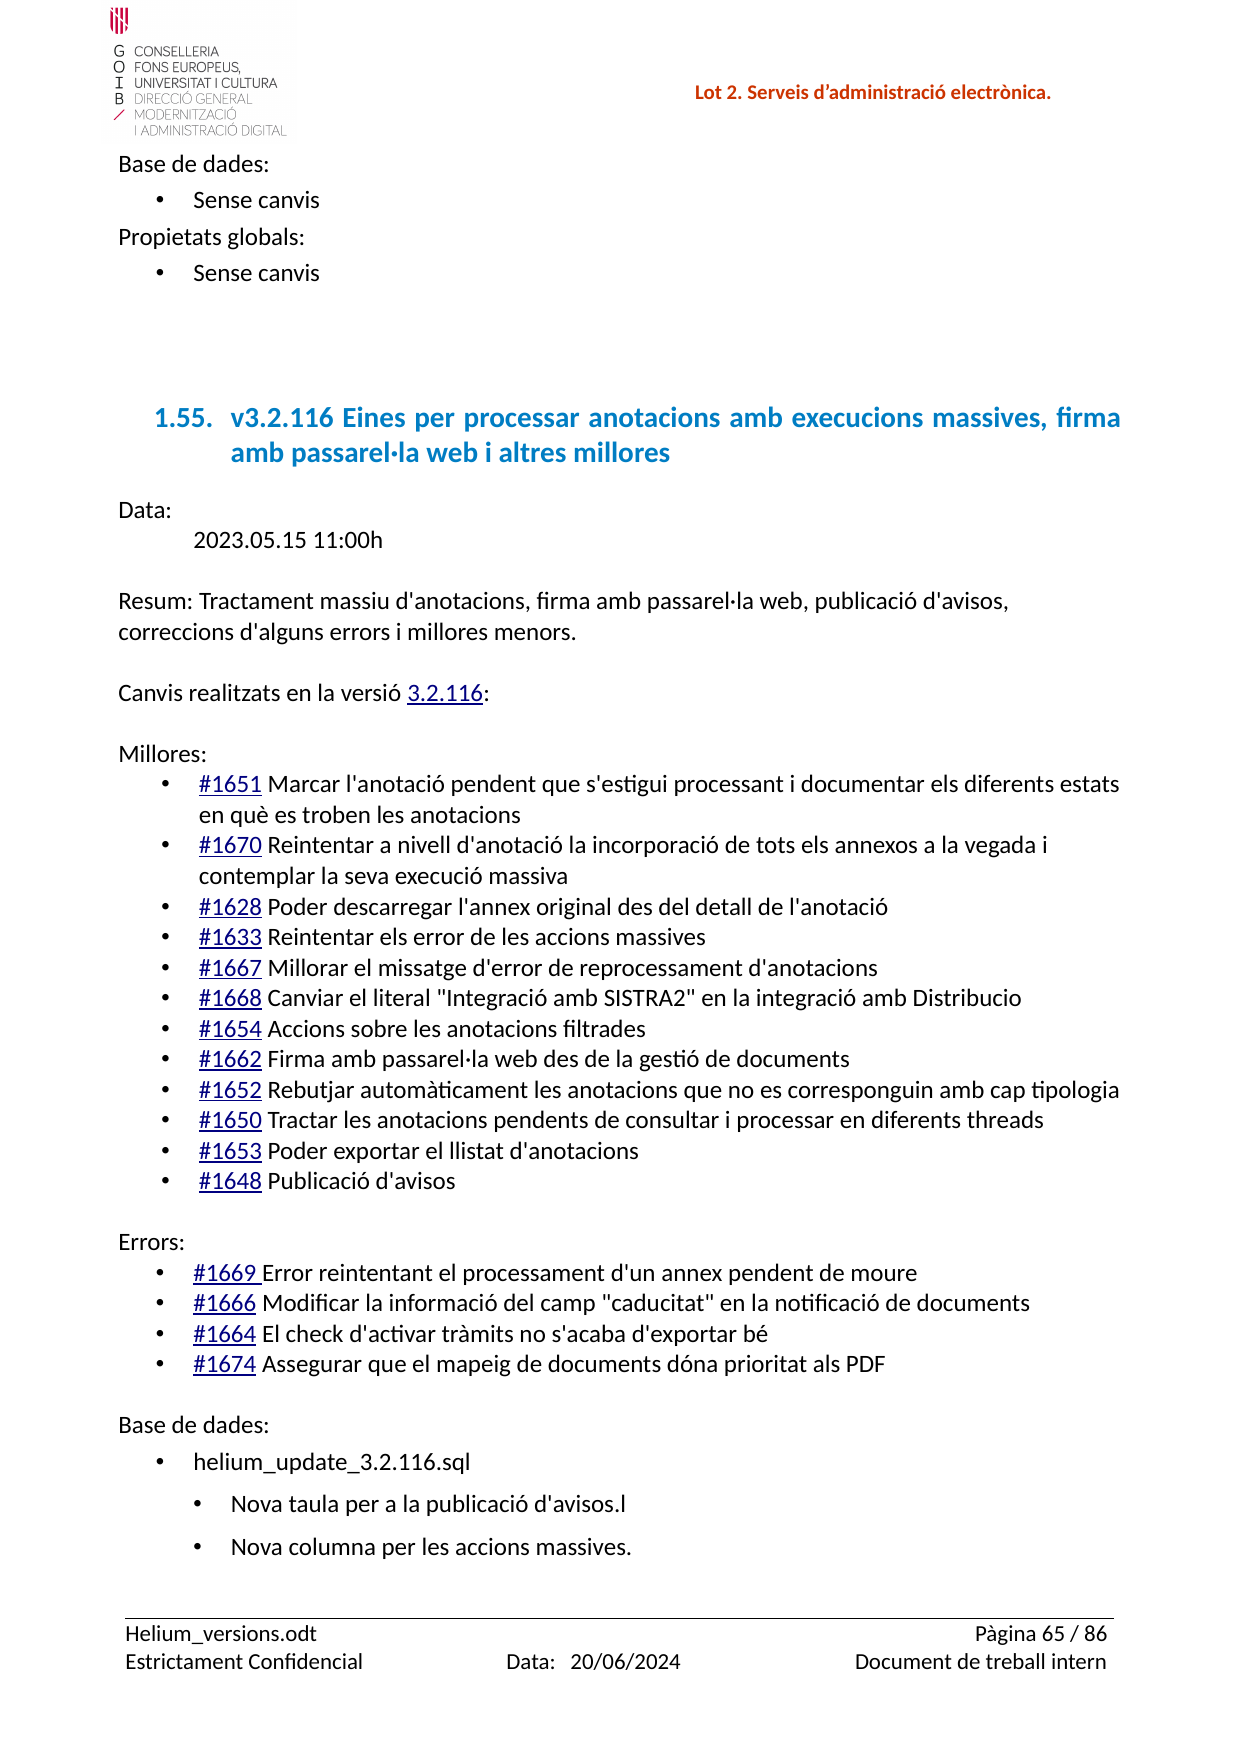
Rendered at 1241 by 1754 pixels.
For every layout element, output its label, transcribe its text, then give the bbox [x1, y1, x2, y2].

list Nova columna per les accions massives. [193, 1531, 1122, 1561]
list #1667 Millorar el missatge d'error de reprocessament d'anotacions [161, 952, 1122, 982]
list #1674 Assegurar que el mapeig de documents dóna prioritat als PDF [156, 1348, 1122, 1379]
list #1666 Modificar la informació del camp "caducitat" en la notificació de documents [156, 1287, 1122, 1318]
list #1651 Marcar l'anotació pendent que s'estigui processant i documentar els diferents estats en què es troben les anotacions [161, 768, 1122, 829]
list #1648 Publicació d'avisos [161, 1165, 1122, 1196]
list helium_update_3.2.116.sql [156, 1446, 1122, 1476]
text 2023.05.15 11:00h [118, 524, 1122, 555]
text Propietats globals: [118, 221, 1122, 251]
subtitle v3.2.116 Eines per processar anotacions amb execucions massives, firma amb passarel·la web i altres millores [153, 399, 1122, 470]
text Base de dades: [118, 1409, 1122, 1440]
list #1633 Reintentar els error de les accions massives [161, 921, 1122, 952]
list Sense canvis [156, 184, 1122, 215]
list #1653 Poder exportar el llistat d'anotacions [161, 1135, 1122, 1165]
list #1669 Error reintentant el processament d'un annex pendent de moure [156, 1257, 1122, 1287]
picture [100, 0, 297, 144]
list #1654 Accions sobre les anotacions filtrades [161, 1013, 1122, 1043]
list #1670 Reintentar a nivell d'anotació la incorporació de tots els annexos a la vegada i contemplar la seva execució massiva [161, 829, 1122, 891]
text Canvis realitzats en la versió 3.2.116: [118, 677, 1122, 707]
list #1662 Firma amb passarel·la web des de la gestió de documents [161, 1043, 1122, 1074]
list Nova taula per a la publicació d'avisos.l [193, 1488, 1122, 1519]
list #1628 Poder descarregar l'annex original des del detall de l'anotació [161, 891, 1122, 921]
text Base de dades: [118, 148, 1122, 178]
list #1650 Tractar les anotacions pendents de consultar i processar en diferents threads [161, 1104, 1122, 1135]
text Resum: Tractament massiu d'anotacions, firma amb passarel·la web, publicació d'avisos, correccions d'alguns errors i millores menors. [118, 585, 1122, 646]
list Sense canvis [156, 257, 1122, 288]
text Data: [118, 494, 1122, 524]
list #1668 Canviar el literal "Integració amb SISTRA2" en la integració amb Distribucio [161, 982, 1122, 1013]
list #1664 El check d'activar tràmits no s'acaba d'exportar bé [156, 1318, 1122, 1348]
text Millores: [118, 738, 1122, 768]
list #1652 Rebutjar automàticament les anotacions que no es corresponguin amb cap tipologia [161, 1074, 1122, 1104]
text Errors: [118, 1226, 1122, 1257]
